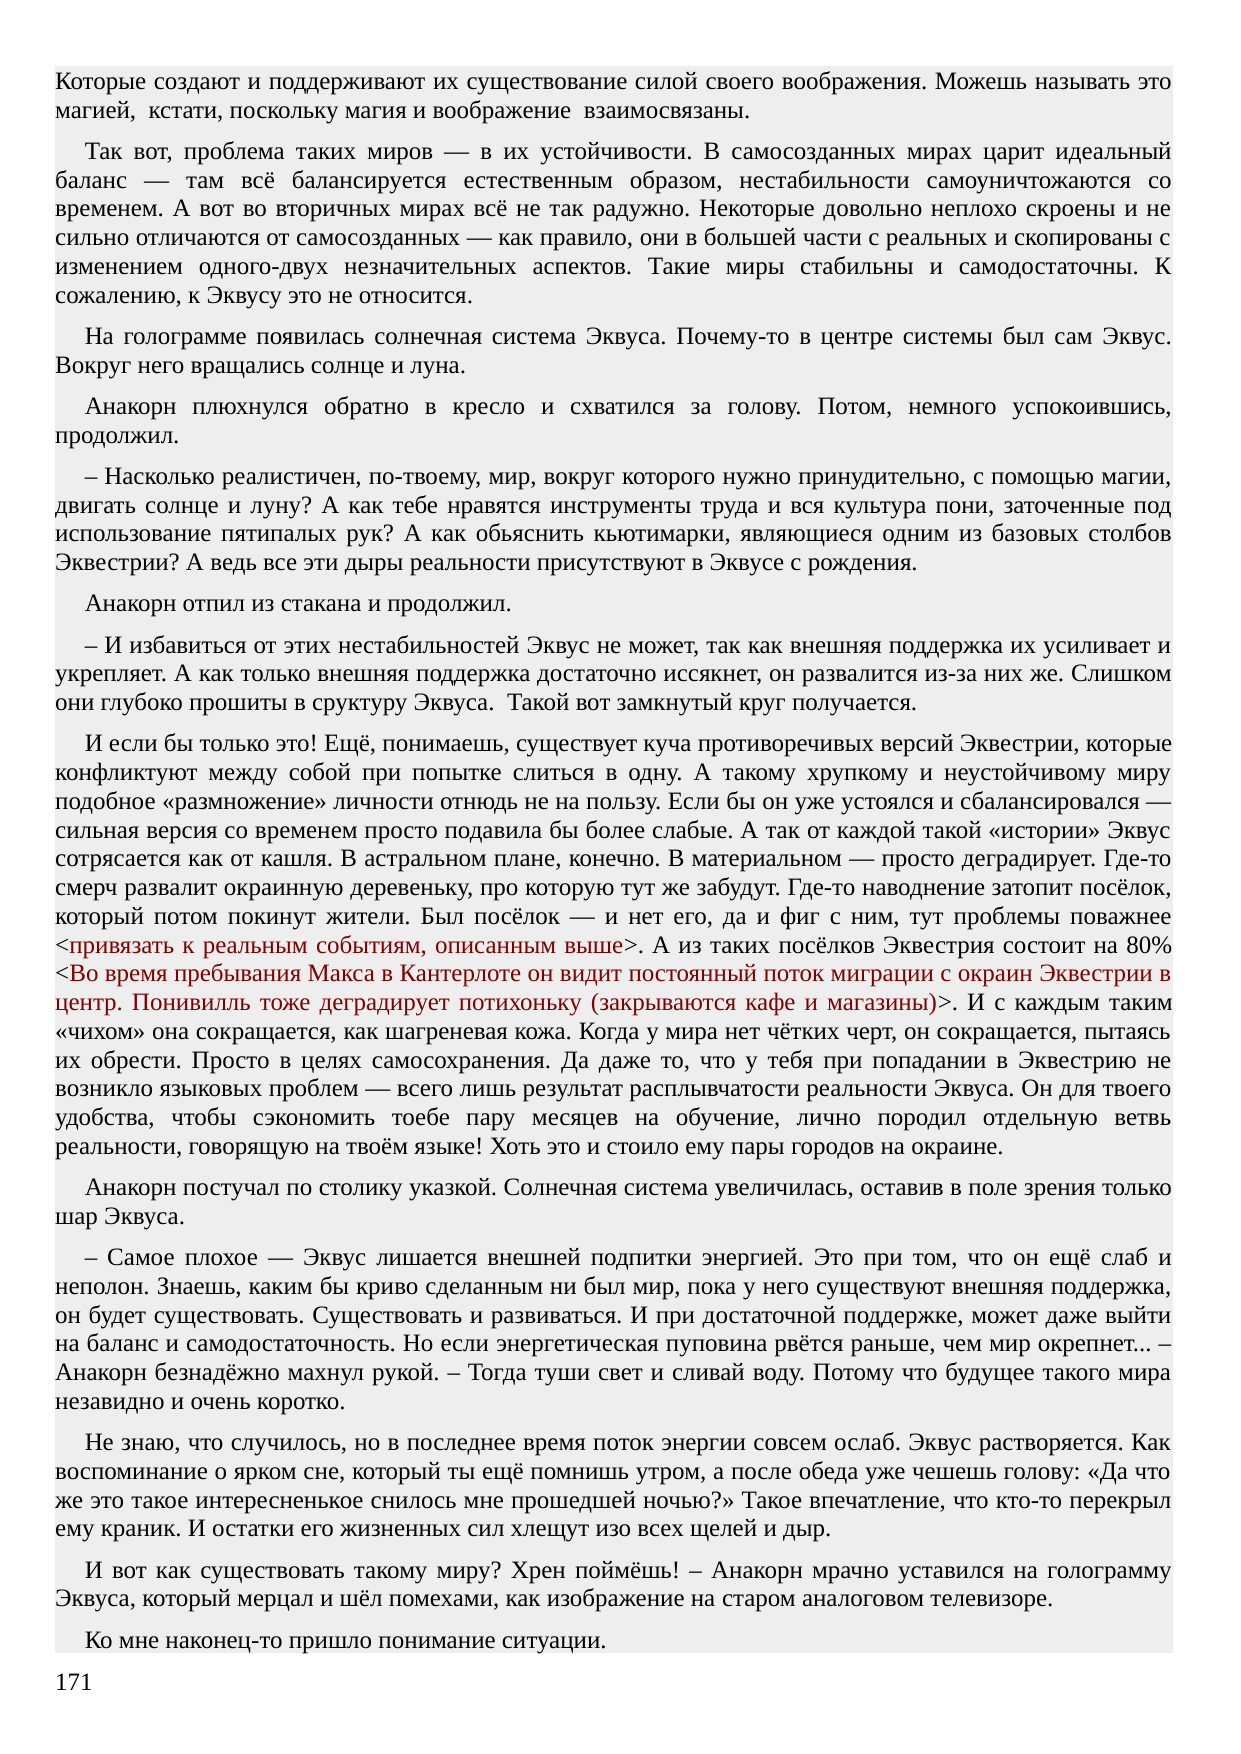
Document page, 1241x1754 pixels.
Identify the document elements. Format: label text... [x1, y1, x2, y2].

text – И избавиться от этих нестабильностей Эквус не может, так как внешняя поддержка их усиливает и укрепляет. А как только внешняя поддержка достаточно иссякнет, он развалится из-за них же. Слишком они глубоко прошиты в сруктуру Эквуса. Такой вот замкнутый круг получается. [55, 630, 1173, 716]
text И если бы только это! Ещё, понимаешь, существует куча противоречивых версий Эквестрии, которые конфликтуют между собой при попытке слиться в одну. А такому хрупкому и неустойчивому миру подобное «размножение» личности отнюдь не на пользу. Если бы он уже устоялся и сбалансировался — сильная версия со временем просто подавила бы более слабые. А так от каждой такой «истории» Эквус сотрясается как от кашля. В астральном плане, конечно. В материальном — просто деградирует. Где-то смерч развалит окраинную деревеньку, про которую тут же забудут. Где-то наводнение затопит посёлок, который потом покинут жители. Был посёлок — и нет его, да и фиг с ним, тут проблемы поважнее <привязать к реальным событиям, описанным выше>. А из таких посёлков Эквестрия состоит на 80% <Во время пребывания Макса в Кантерлоте он видит постоянный поток миграции с окраин Эквестрии в центр. Понивилль тоже деградирует потихоньку (закрываются кафе и магазины)>. И с каждым таким «чихом» она сокращается, как шагреневая кожа. Когда у мира нет чётких черт, он сокращается, пытаясь их обрести. Просто в целях самосохранения. Да даже то, что у тебя при попадании в Эквестрию не возникло языковых проблем — всего лишь результат расплывчатости реальности Эквуса. Он для твоего удобства, чтобы сэкономить тоебе пару месяцев на обучение, лично породил отдельную ветвь реальности, говорящую на твоём языке! Хоть это и стоило ему пары городов на окраине. [55, 728, 1173, 1160]
text – Насколько реалистичен, по-твоему, мир, вокруг которого нужно принудительно, с помощью магии, двигать солнце и луну? А как тебе нравятся инструменты труда и вся культура пони, заточенные под использование пятипалых рук? А как обьяснить кьютимарки, являющиеся одним из базовых столбов Эквестрии? А ведь все эти дыры реальности присутствуют в Эквусе с рождения. [55, 461, 1173, 576]
text Не знаю, что случилось, но в последнее время поток энергии совсем ослаб. Эквус растворяется. Как воспоминание о ярком сне, который ты ещё помнишь утром, а после обеда уже чешешь голову: «Да что же это такое интересненькое снилось мне прошедшей ночью?» Такое впечатление, что кто-то перекрыл ему краник. И остатки его жизненных сил хлещут изо всех щелей и дыр. [55, 1427, 1173, 1542]
text Анакорн плюхнулся обратно в кресло и схватился за голову. Потом, немного успокоившись, продолжил. [55, 391, 1173, 448]
text Анакорн отпил из стакана и продолжил. [55, 588, 1173, 617]
text Ко мне наконец-то пришло понимание ситуации. [55, 1625, 1173, 1653]
text И вот как существовать такому миру? Хрен поймёшь! – Анакорн мрачно уставился на голограмму Эквуса, который мерцал и шёл помехами, как изображение на старом аналоговом телевизоре. [55, 1555, 1173, 1612]
text Анакорн постучал по столику указкой. Солнечная система увеличилась, оставив в поле зрения только шар Эквуса. [55, 1172, 1173, 1230]
text На голограмме появилась солнечная система Эквуса. Почему-то в центре системы был сам Эквус. Вокруг него вращались солнце и луна. [55, 321, 1173, 378]
text Так вот, проблема таких миров — в их устойчивости. В самосозданных мирах царит идеальный баланс — там всё балансируется естественным образом, нестабильности самоуничтожаются со временем. А вот во вторичных мирах всё не так радужно. Некоторые довольно неплохо скроены и не сильно отличаются от самосозданных — как правило, они в большей части с реальных и скопированы с изменением одного-двух незначительных аспектов. Такие миры стабильны и самодостаточны. К сожалению, к Эквусу это не относится. [55, 136, 1173, 308]
text Которые создают и поддерживают их существование силой своего воображения. Можешь называть это магией, кстати, поскольку магия и воображение взаимосвязаны. [55, 66, 1173, 123]
text – Самое плохое — Эквус лишается внешней подпитки энергией. Это при том, что он ещё слаб и неполон. Знаешь, каким бы криво сделанным ни был мир, пока у него существуют внешняя поддержка, он будет существовать. Существовать и развиваться. И при достаточной поддержке, может даже выйти на баланс и самодостаточность. Но если энергетическая пуповина рвётся раньше, чем мир окрепнет... – Анакорн безнадёжно махнул рукой. – Тогда туши свет и сливай воду. Потому что будущее такого мира незавидно и очень коротко. [55, 1242, 1173, 1415]
